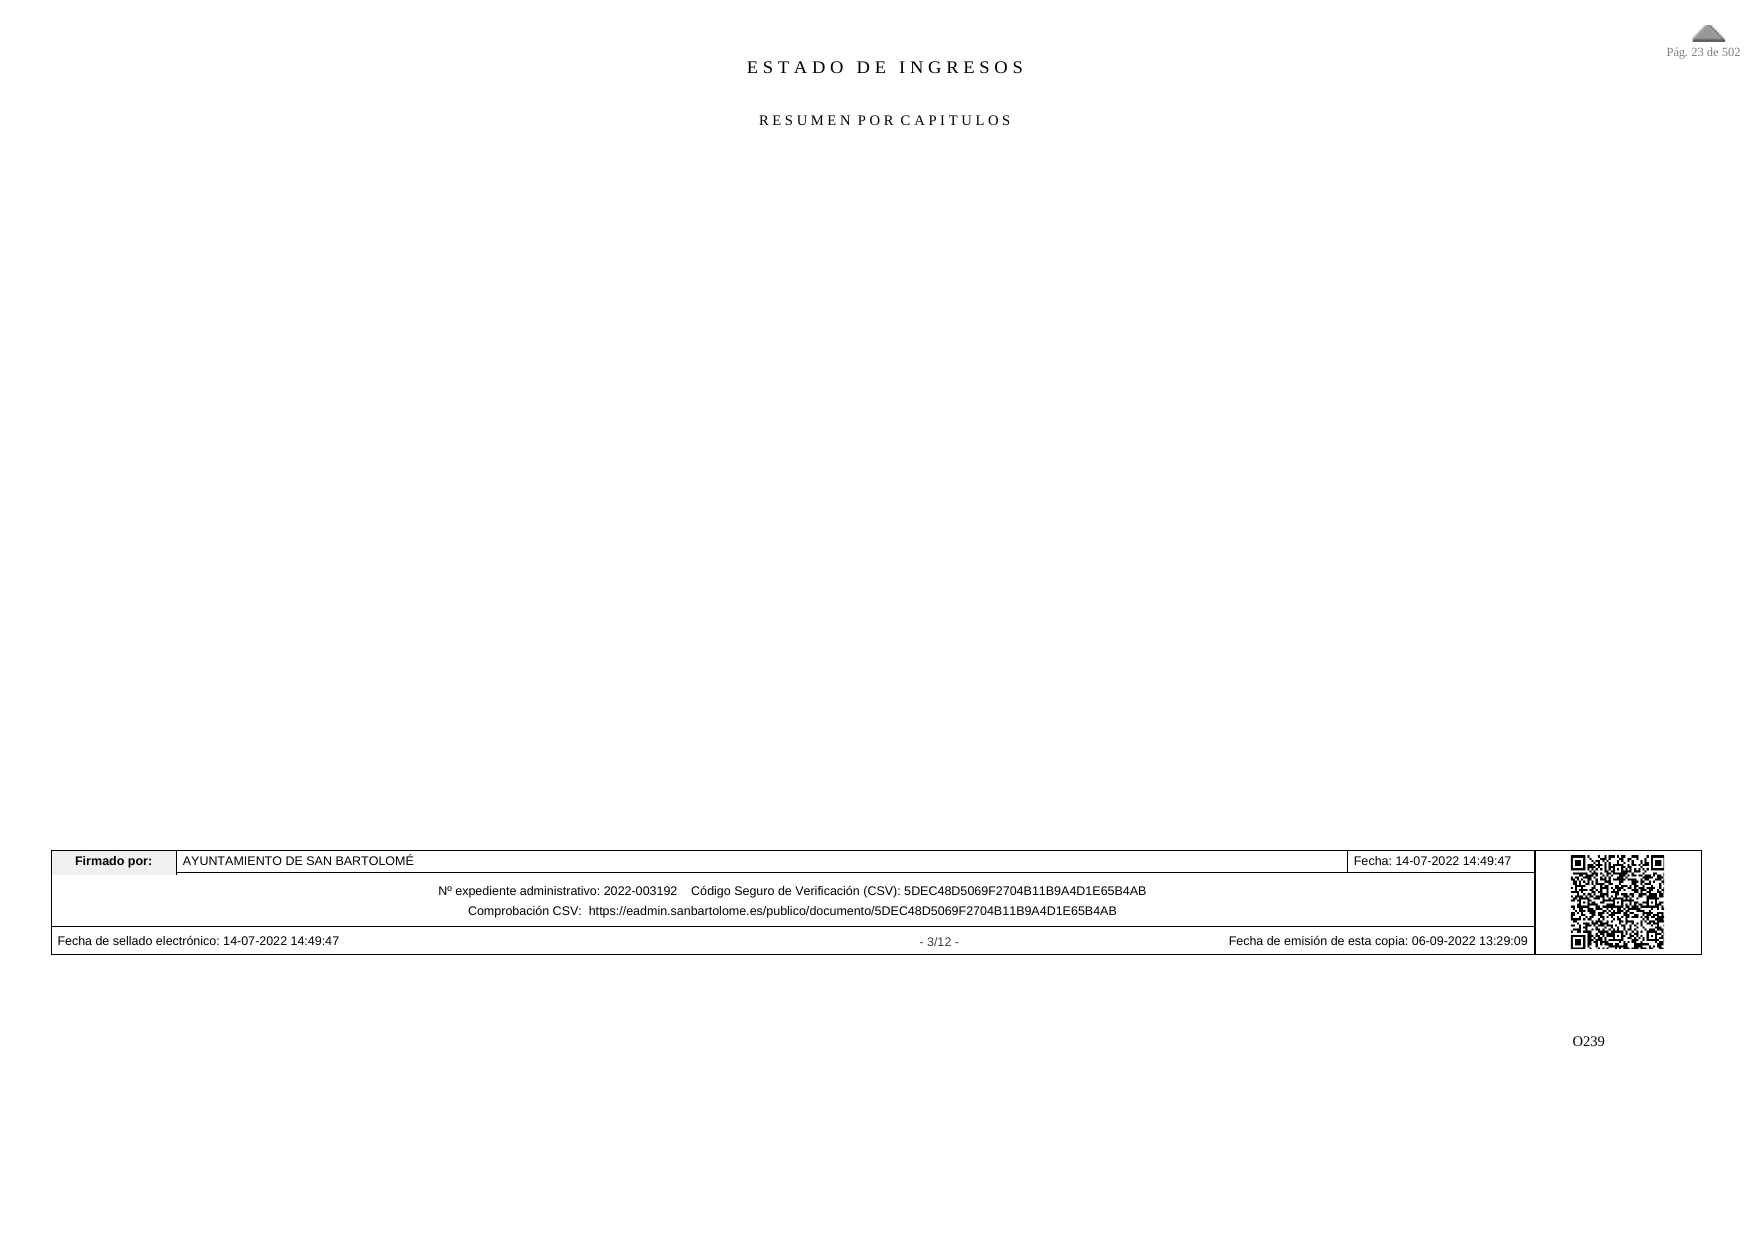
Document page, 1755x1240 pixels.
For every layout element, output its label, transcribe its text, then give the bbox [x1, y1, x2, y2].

table_header [1536, 851, 1701, 954]
table_cell Nº expediente administrativo: 2022-003192 Código Seguro de Verificación (CSV): 5DEC48D5069F2704B11B9A4D1E65B4AB Comprobación CSV: https://eadmin.sanbartolome.es/publico/documento/5DEC48D5069F2704B11B9A4D1E65B4AB [52, 873, 1534, 926]
table_cell Fecha de sellado electrónico: 14-07-2022 14:49:47 - 3/12 - Fecha de emisión de esta copia: 06-09-2022 13:29:09 [52, 927, 1534, 954]
table_header Fecha: 14-07-2022 14:49:47 [1348, 851, 1534, 872]
table_header Firmado por: [52, 851, 176, 872]
subtitle E S T A D O D E I N G R E S O S [626, 57, 1143, 77]
picture [1570, 855, 1665, 949]
text R E S U M E N P O R C A P I T U L O S [626, 111, 1143, 128]
table_header AYUNTAMIENTO DE SAN BARTOLOMÉ [177, 851, 1347, 872]
picture [1691, 25, 1726, 42]
